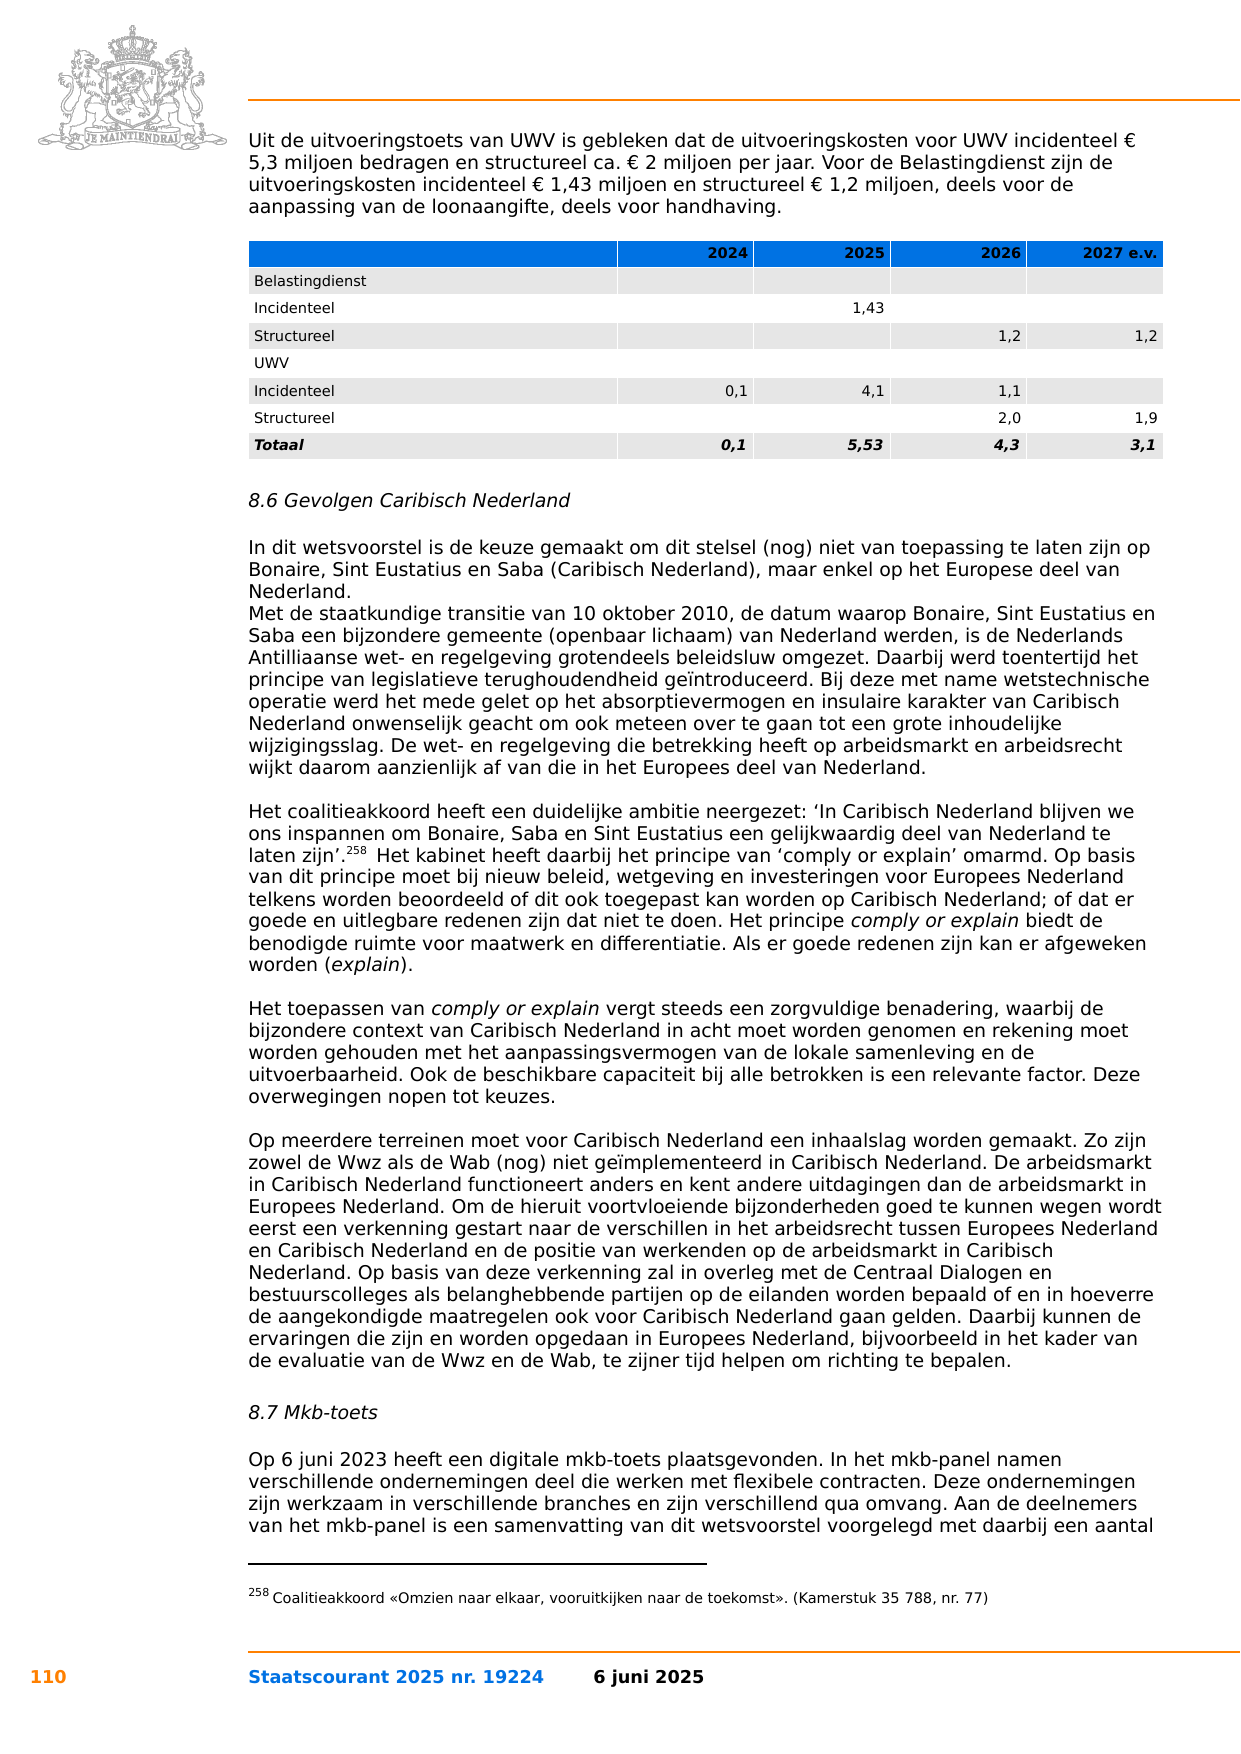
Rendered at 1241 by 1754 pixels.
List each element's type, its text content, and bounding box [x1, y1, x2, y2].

table_cell Structureel [249, 405, 617, 431]
table_cell Incidenteel [249, 296, 617, 322]
text Op 6 juni 2023 heeft een digitale mkb-toets plaatsgevonden. In het mkb-panel namen verschillende ondernemingen deel die werken met flexibele contracten. Deze ondernemingen zijn werkzaam in verschillende branches en zijn verschillend qua omvang. Aan de deelnemers van het mkb-panel is een samenvatting van dit wetsvoorstel voorgelegd met daarbij een aantal [248, 1449, 1163, 1537]
text Het toepassen van comply or explain vergt steeds een zorgvuldige benadering, waarbij de bijzondere context van Caribisch Nederland in acht moet worden genomen en rekening moet worden gehouden met het aanpassingsvermogen van de lokale samenleving en de uitvoerbaarheid. Ook de beschikbare capaciteit bij alle betrokken is een relevante factor. Deze overwegingen nopen tot keuzes. [248, 998, 1163, 1108]
table_cell [891, 350, 1026, 377]
table_cell [754, 405, 890, 431]
table_cell [618, 350, 753, 377]
table_cell [618, 323, 753, 349]
subtitle 8.6 Gevolgen Caribisch Nederland [248, 490, 1163, 512]
table_cell Incidenteel [249, 378, 617, 404]
table_cell [891, 296, 1026, 322]
table_cell 5,53 [754, 433, 890, 459]
text Op meerdere terreinen moet voor Caribisch Nederland een inhaalslag worden gemaakt. Zo zijn zowel de Wwz als de Wab (nog) niet geïmplementeerd in Caribisch Nederland. De arbeidsmarkt in Caribisch Nederland functioneert anders en kent andere uitdagingen dan de arbeidsmarkt in Europees Nederland. Om de hieruit voortvloeiende bijzonderheden goed te kunnen wegen wordt eerst een verkenning gestart naar de verschillen in het arbeidsrecht tussen Europees Nederland en Caribisch Nederland en de positie van werkenden op de arbeidsmarkt in Caribisch Nederland. Op basis van deze verkenning zal in overleg met de Centraal Dialogen en bestuurscolleges als belanghebbende partijen op de eilanden worden bepaald of en in hoeverre de aangekondigde maatregelen ook voor Caribisch Nederland gaan gelden. Daarbij kunnen de ervaringen die zijn en worden opgedaan in Europees Nederland, bijvoorbeeld in het kader van de evaluatie van de Wwz en de Wab, te zijner tijd helpen om richting te bepalen. [248, 1130, 1163, 1372]
table_header 2025 [754, 241, 890, 267]
text Met de staatkundige transitie van 10 oktober 2010, de datum waarop Bonaire, Sint Eustatius en Saba een bijzondere gemeente (openbaar lichaam) van Nederland werden, is de Nederlands Antilliaanse wet- en regelgeving grotendeels beleidsluw omgezet. Daarbij werd toentertijd het principe van legislatieve terughoudendheid geïntroduceerd. Bij deze met name wetstechnische operatie werd het mede gelet op het absorptievermogen en insulaire karakter van Caribisch Nederland onwenselijk geacht om ook meteen over te gaan tot een grote inhoudelijke wijzigingsslag. De wet- en regelgeving die betrekking heeft op arbeidsmarkt en arbeidsrecht wijkt daarom aanzienlijk af van die in het Europees deel van Nederland. [248, 603, 1163, 779]
table_cell [1027, 378, 1163, 404]
table_header 2026 [891, 241, 1026, 267]
table_cell 2,0 [891, 405, 1026, 431]
table_cell [891, 268, 1026, 294]
table_cell Totaal [249, 433, 617, 459]
text Uit de uitvoeringstoets van UWV is gebleken dat de uitvoeringskosten voor UWV incidenteel € 5,3 miljoen bedragen en structureel ca. € 2 miljoen per jaar. Voor de Belastingdienst zijn de uitvoeringskosten incidenteel € 1,43 miljoen en structureel € 1,2 miljoen, deels voor de aanpassing van de loonaangifte, deels voor handhaving. [248, 130, 1163, 218]
table_cell [754, 323, 890, 349]
table_cell [618, 296, 753, 322]
table_cell 1,2 [1027, 323, 1163, 349]
table_cell [618, 268, 753, 294]
table_cell 1,9 [1027, 405, 1163, 431]
table_cell 1,2 [891, 323, 1026, 349]
table_cell [1027, 296, 1163, 322]
text Coalitieakkoord «Omzien naar elkaar, vooruitkijken naar de toekomst». (Kamerstuk 35 788, nr. 77) [248, 1586, 1163, 1608]
table_cell Belastingdienst [249, 268, 617, 294]
table_cell 1,1 [891, 378, 1026, 404]
table_cell 0,1 [618, 378, 753, 404]
text Het coalitieakkoord heeft een duidelijke ambitie neergezet: ‘In Caribisch Nederland blijven we ons inspannen om Bonaire, Saba en Sint Eustatius een gelijkwaardig deel van Nederland te laten zijn’. Het kabinet heeft daarbij het principe van ‘comply or explain’ omarmd. Op basis van dit principe moet bij nieuw beleid, wetgeving en investeringen voor Europees Nederland telkens worden beoordeeld of dit ook toegepast kan worden op Caribisch Nederland; of dat er goede en uitlegbare redenen zijn dat niet te doen. Het principe comply or explain biedt de benodigde ruimte voor maatwerk en differentiatie. Als er goede redenen zijn kan er afgeweken worden (explain). [248, 801, 1163, 976]
picture [38, 25, 227, 150]
table_cell 4,1 [754, 378, 890, 404]
table_cell 3,1 [1027, 433, 1163, 459]
table_cell [754, 268, 890, 294]
table_header 2024 [618, 241, 753, 267]
text In dit wetsvoorstel is de keuze gemaakt om dit stelsel (nog) niet van toepassing te laten zijn op Bonaire, Sint Eustatius en Saba (Caribisch Nederland), maar enkel op het Europese deel van Nederland. [248, 537, 1163, 603]
table_cell 1,43 [754, 296, 890, 322]
subtitle 8.7 Mkb-toets [248, 1402, 1163, 1424]
table_cell 0,1 [618, 433, 753, 459]
table_header 2027 e.v. [1027, 241, 1163, 267]
table_header [249, 241, 617, 267]
table_cell UWV [249, 350, 617, 377]
table_cell Structureel [249, 323, 617, 349]
table_cell [618, 405, 753, 431]
table_cell [1027, 350, 1163, 377]
table_cell 4,3 [891, 433, 1026, 459]
table_cell [754, 350, 890, 377]
table_cell [1027, 268, 1163, 294]
